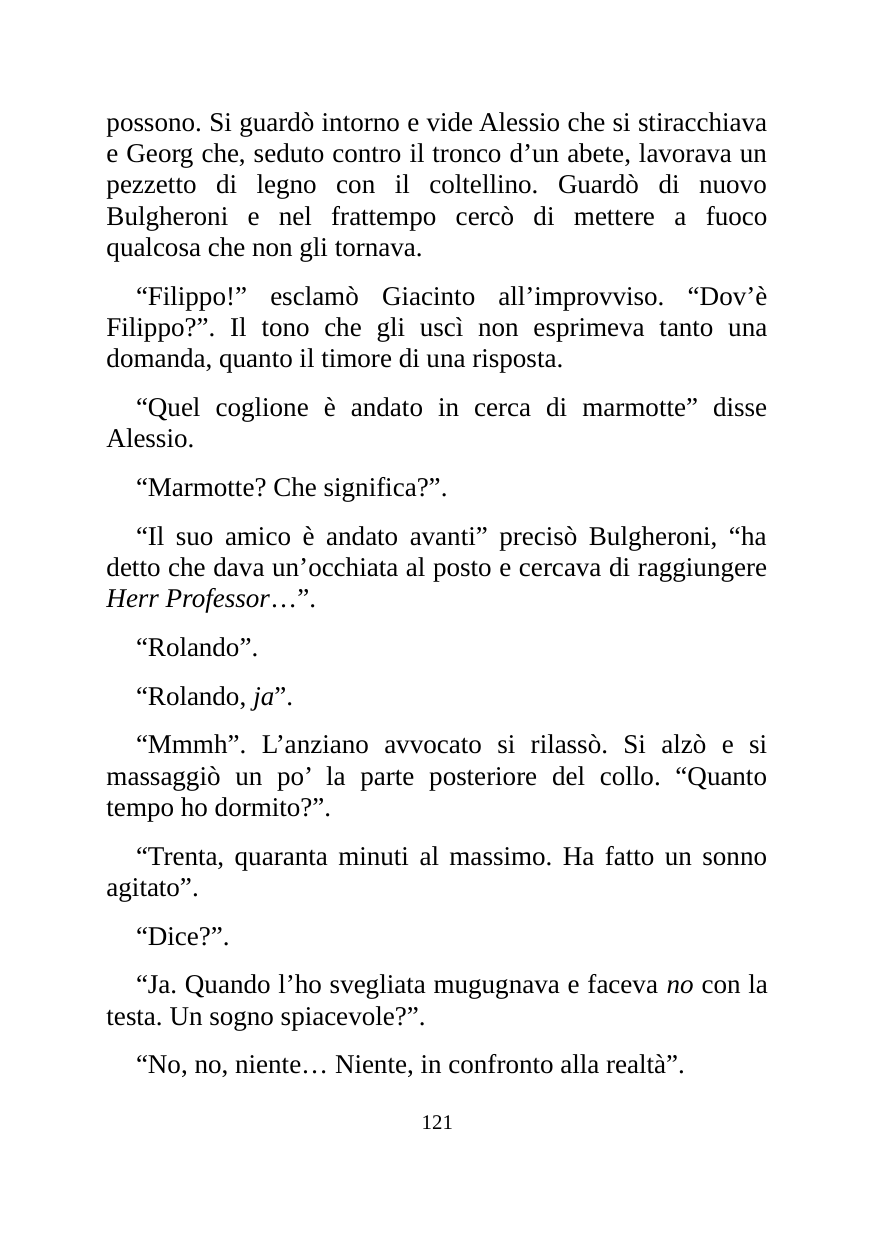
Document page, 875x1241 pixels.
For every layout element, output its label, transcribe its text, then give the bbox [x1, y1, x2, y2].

text “Rolando, ja”. [106, 680, 768, 711]
text “No, no, niente… Niente, in confronto alla realtà”. [106, 1048, 768, 1080]
text “Dice?”. [106, 920, 768, 951]
text “Quel coglione è andato in cerca di marmotte” disse Alessio. [106, 391, 768, 453]
text “Rolando”. [106, 631, 768, 662]
text “Mmmh”. L’anziano avvocato si rilassò. Si alzò e si massaggiò un po’ la parte posteriore del collo. “Quanto tempo ho dormito?”. [106, 728, 768, 822]
text possono. Si guardò intorno e vide Alessio che si stiracchiava e Georg che, seduto contro il tronco d’un abete, lavorava un pezzetto di legno con il coltellino. Guardò di nuovo Bulgheroni e nel frattempo cercò di mettere a fuoco qualcosa che non gli tornava. [106, 106, 768, 262]
text “Trenta, quaranta minuti al massimo. Ha fatto un sonno agitato”. [106, 840, 768, 902]
text “Il suo amico è andato avanti” precisò Bulgheroni, “ha detto che dava un’occhiata al posto e cercava di raggiungere Herr Professor…”. [106, 520, 768, 613]
text “Ja. Quando l’ho svegliata mugugnava e faceva no con la testa. Un sogno spiacevole?”. [106, 968, 768, 1031]
text “Filippo!” esclamò Giacinto all’improvviso. “Dov’è Filippo?”. Il tono che gli uscì non esprimeva tanto una domanda, quanto il timore di una risposta. [106, 280, 768, 373]
text “Marmotte? Che significa?”. [106, 471, 768, 502]
